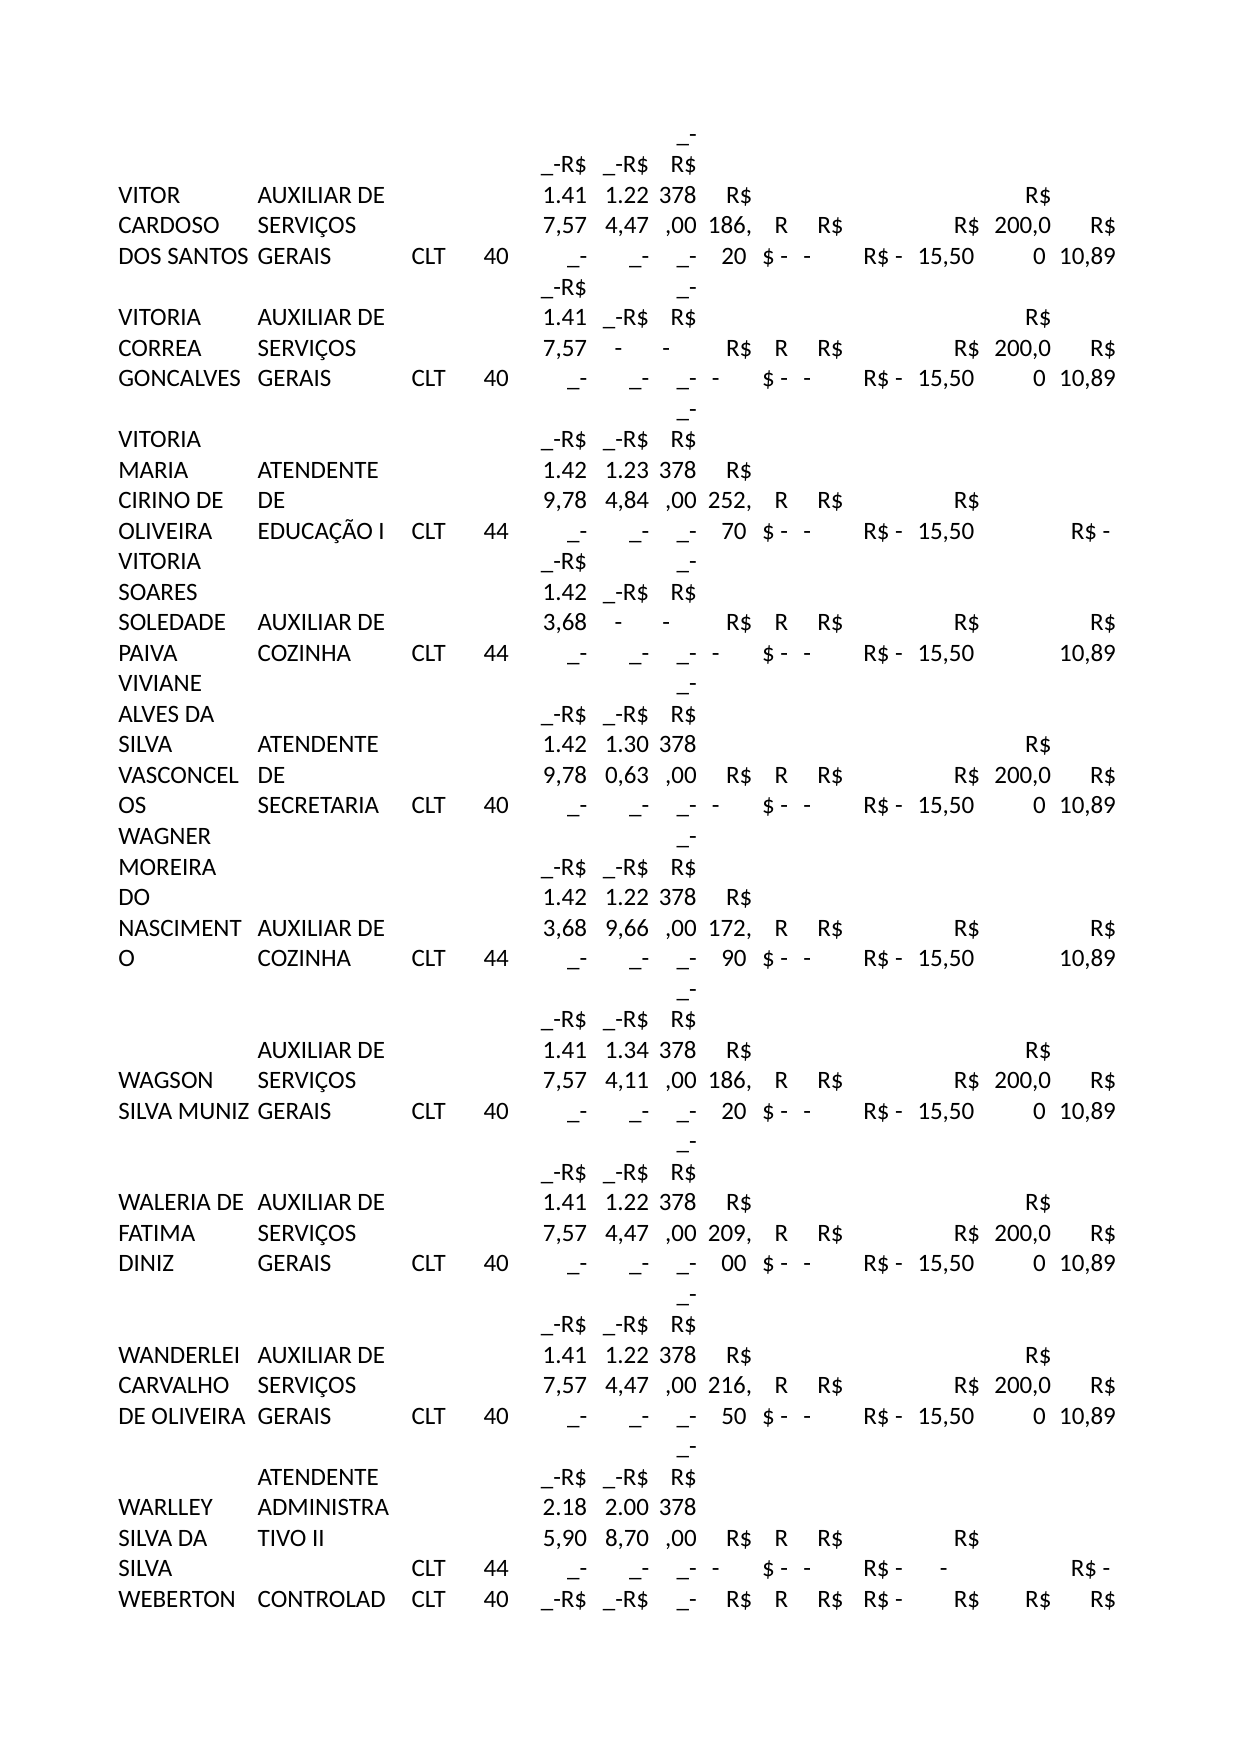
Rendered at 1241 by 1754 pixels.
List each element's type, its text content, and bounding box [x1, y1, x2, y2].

table_cell R$ - [846, 1278, 911, 1431]
table_cell AUXILIAR DE COZINHA [254, 820, 393, 973]
table_cell AUXILIAR DE SERVIÇOS GERAIS [254, 1278, 393, 1431]
table_cell R$ - [846, 668, 911, 820]
table_cell VITORIA MARIA CIRINO DE OLIVEIRA [115, 393, 254, 545]
table_cell R$ - [791, 973, 846, 1125]
table_cell R$ 15,50 [911, 271, 983, 393]
table_cell _-R$ 378,00 _- [652, 973, 699, 1125]
table_cell _-R$ [528, 1583, 590, 1614]
table_cell R$ - [791, 668, 846, 820]
table_cell _-R$ 378,00 _- [652, 1431, 699, 1583]
table_cell _-R$ 1.423,68 _- [528, 545, 590, 667]
table_cell _-R$ 2.008,70 _- [590, 1431, 652, 1583]
table_cell _-R$ 378,00 _- [652, 393, 699, 545]
table_cell R$ 15,50 [911, 1125, 983, 1278]
table_cell CLT [393, 271, 464, 393]
table_cell [983, 820, 1054, 973]
table_cell _-R$ - _- [590, 271, 652, 393]
table_cell R$ - [755, 393, 791, 545]
table_cell R$ - [791, 1583, 846, 1614]
table_cell R$ - [755, 820, 791, 973]
table_cell _-R$ 378,00 _- [652, 1125, 699, 1278]
table_cell ATENDENTE DE SECRETARIA [254, 668, 393, 820]
table_cell ATENDENTE ADMINISTRATIVO II [254, 1431, 393, 1583]
table_cell R$ [911, 1583, 983, 1614]
table_cell R$ - [755, 973, 791, 1125]
table_cell WAGSON SILVA MUNIZ [115, 973, 254, 1125]
table_cell R$ 10,89 [1054, 1125, 1119, 1278]
table_cell CLT [393, 1583, 464, 1614]
table_cell R$ 209,00 [700, 1125, 755, 1278]
table_cell R$ 200,00 [983, 118, 1054, 271]
table_cell R$ 15,50 [911, 668, 983, 820]
table_cell _-R$ 1.224,47 _- [590, 1125, 652, 1278]
table_cell R$ 172,90 [700, 820, 755, 973]
table_cell CONTROLAD [254, 1583, 393, 1614]
table_cell R$ - [791, 118, 846, 271]
table_cell CLT [393, 820, 464, 973]
table_cell R$ - [846, 820, 911, 973]
table_cell _-R$ 1.417,57 _- [528, 118, 590, 271]
table_cell 44 [464, 1431, 528, 1583]
table_cell R$ [1054, 1583, 1119, 1614]
table_cell R$ - [846, 118, 911, 271]
table_cell _-R$ 1.417,57 _- [528, 271, 590, 393]
table_cell VITORIA CORREA GONCALVES [115, 271, 254, 393]
table_cell R$ 186,20 [700, 973, 755, 1125]
table_cell R$ 10,89 [1054, 668, 1119, 820]
table_cell R$ 186,20 [700, 118, 755, 271]
table_cell R$ - [791, 820, 846, 973]
table_cell _-R$ 1.429,78 _- [528, 668, 590, 820]
table_cell CLT [393, 1125, 464, 1278]
table_cell R$ - [755, 668, 791, 820]
table_cell R$ 252,70 [700, 393, 755, 545]
table_cell R$ 10,89 [1054, 1278, 1119, 1431]
table_cell R$ - [700, 668, 755, 820]
table_cell WARLLEY SILVA DA SILVA [115, 1431, 254, 1583]
table_cell _-R$ - _- [652, 545, 699, 667]
table_cell R$ - [846, 1431, 911, 1583]
table_cell CLT [393, 545, 464, 667]
table_cell R$ - [1054, 393, 1119, 545]
table_cell [983, 545, 1054, 667]
table_cell _-R$ - _- [590, 545, 652, 667]
table_cell R$ 10,89 [1054, 271, 1119, 393]
table_cell _-R$ 1.344,11 _- [590, 973, 652, 1125]
table_cell R$ 15,50 [911, 820, 983, 973]
table_cell AUXILIAR DE SERVIÇOS GERAIS [254, 973, 393, 1125]
table_cell R$ - [700, 1431, 755, 1583]
table_cell _-R$ - _- [652, 271, 699, 393]
table_cell R$ 15,50 [911, 545, 983, 667]
table_cell R$ - [755, 1125, 791, 1278]
table_cell AUXILIAR DE SERVIÇOS GERAIS [254, 271, 393, 393]
table_cell R$ 200,00 [983, 271, 1054, 393]
table_cell R$ 200,00 [983, 668, 1054, 820]
table_cell R$ 200,00 [983, 1278, 1054, 1431]
table_cell 40 [464, 1583, 528, 1614]
table_cell R$ 15,50 [911, 118, 983, 271]
table_cell _-R$ 1.429,78 _- [528, 393, 590, 545]
table_cell AUXILIAR DE SERVIÇOS GERAIS [254, 1125, 393, 1278]
table_cell VIVIANE ALVES DA SILVA VASCONCELOS [115, 668, 254, 820]
table_cell 40 [464, 1125, 528, 1278]
table_cell VITOR CARDOSO DOS SANTOS [115, 118, 254, 271]
table_cell R$ 10,89 [1054, 545, 1119, 667]
table_cell R$ [983, 1583, 1054, 1614]
table_cell R$ 15,50 [911, 393, 983, 545]
table_cell AUXILIAR DE SERVIÇOS GERAIS [254, 118, 393, 271]
table_cell R$ - [700, 271, 755, 393]
table_cell R$ - [846, 973, 911, 1125]
table_cell WAGNER MOREIRA DO NASCIMENTO [115, 820, 254, 973]
table_cell R$ - [791, 1431, 846, 1583]
table_cell R$ - [755, 271, 791, 393]
table_cell WEBERTON [115, 1583, 254, 1614]
table_cell CLT [393, 973, 464, 1125]
table_cell [983, 393, 1054, 545]
table_cell R$ - [846, 545, 911, 667]
table_cell R$ - [700, 545, 755, 667]
table_cell R$ 10,89 [1054, 820, 1119, 973]
table_cell CLT [393, 1278, 464, 1431]
table_cell VITORIA SOARES SOLEDADE PAIVA [115, 545, 254, 667]
table_cell _-R$ 1.417,57 _- [528, 1125, 590, 1278]
table_cell 44 [464, 820, 528, 973]
table_cell R$ - [755, 545, 791, 667]
table_cell R$ 10,89 [1054, 973, 1119, 1125]
table_cell AUXILIAR DE COZINHA [254, 545, 393, 667]
table_cell _-R$ 378,00 _- [652, 118, 699, 271]
table_cell 40 [464, 1278, 528, 1431]
table_cell _-R$ 378,00 _- [652, 820, 699, 973]
table_cell _-R$ 1.224,47 _- [590, 118, 652, 271]
table_cell R$ [700, 1583, 755, 1614]
table_cell R$ - [755, 1278, 791, 1431]
table_cell WALERIA DE FATIMA DINIZ [115, 1125, 254, 1278]
table_cell R$ - [846, 271, 911, 393]
table_cell _-R$ 2.185,90 _- [528, 1431, 590, 1583]
table_cell R$ - [911, 1431, 983, 1583]
table_cell CLT [393, 118, 464, 271]
table_cell R$ - [1054, 1431, 1119, 1583]
table_cell R$ - [791, 545, 846, 667]
table_cell _-R$ 1.300,63 _- [590, 668, 652, 820]
table_cell 40 [464, 118, 528, 271]
table_cell _-R$ 1.423,68 _- [528, 820, 590, 973]
table_cell _- [652, 1583, 699, 1614]
table_cell CLT [393, 1431, 464, 1583]
table_cell CLT [393, 393, 464, 545]
table_cell _-R$ 1.417,57 _- [528, 1278, 590, 1431]
table_cell _-R$ 1.417,57 _- [528, 973, 590, 1125]
table_cell R$ - [755, 1431, 791, 1583]
table_cell R$ 216,50 [700, 1278, 755, 1431]
table_cell [983, 1431, 1054, 1583]
table_cell 40 [464, 668, 528, 820]
table_cell ATENDENTE DE EDUCAÇÃO I [254, 393, 393, 545]
table_cell WANDERLEI CARVALHO DE OLIVEIRA [115, 1278, 254, 1431]
table_cell R$ - [791, 1278, 846, 1431]
table_cell R$ - [846, 1125, 911, 1278]
table_cell R$ - [791, 1125, 846, 1278]
table_cell R$ 200,00 [983, 1125, 1054, 1278]
table_cell R$ - [755, 118, 791, 271]
table_cell _-R$ 378,00 _- [652, 1278, 699, 1431]
table_cell CLT [393, 668, 464, 820]
table_cell _-R$ 1.229,66 _- [590, 820, 652, 973]
table_cell _-R$ 378,00 _- [652, 668, 699, 820]
table_cell R [755, 1583, 791, 1614]
table_cell R$ - [846, 393, 911, 545]
table_cell R$ - [791, 271, 846, 393]
table_cell R$ - [791, 393, 846, 545]
table_cell 44 [464, 545, 528, 667]
table_cell _-R$ 1.224,47 _- [590, 1278, 652, 1431]
table_cell R$ - [846, 1583, 911, 1614]
table_cell 40 [464, 271, 528, 393]
table_cell 44 [464, 393, 528, 545]
table_cell R$ 200,00 [983, 973, 1054, 1125]
table_cell R$ 15,50 [911, 1278, 983, 1431]
table_cell R$ 10,89 [1054, 118, 1119, 271]
table_cell R$ 15,50 [911, 973, 983, 1125]
table_cell _-R$ 1.234,84 _- [590, 393, 652, 545]
table_cell _-R$ [590, 1583, 652, 1614]
table_cell 40 [464, 973, 528, 1125]
